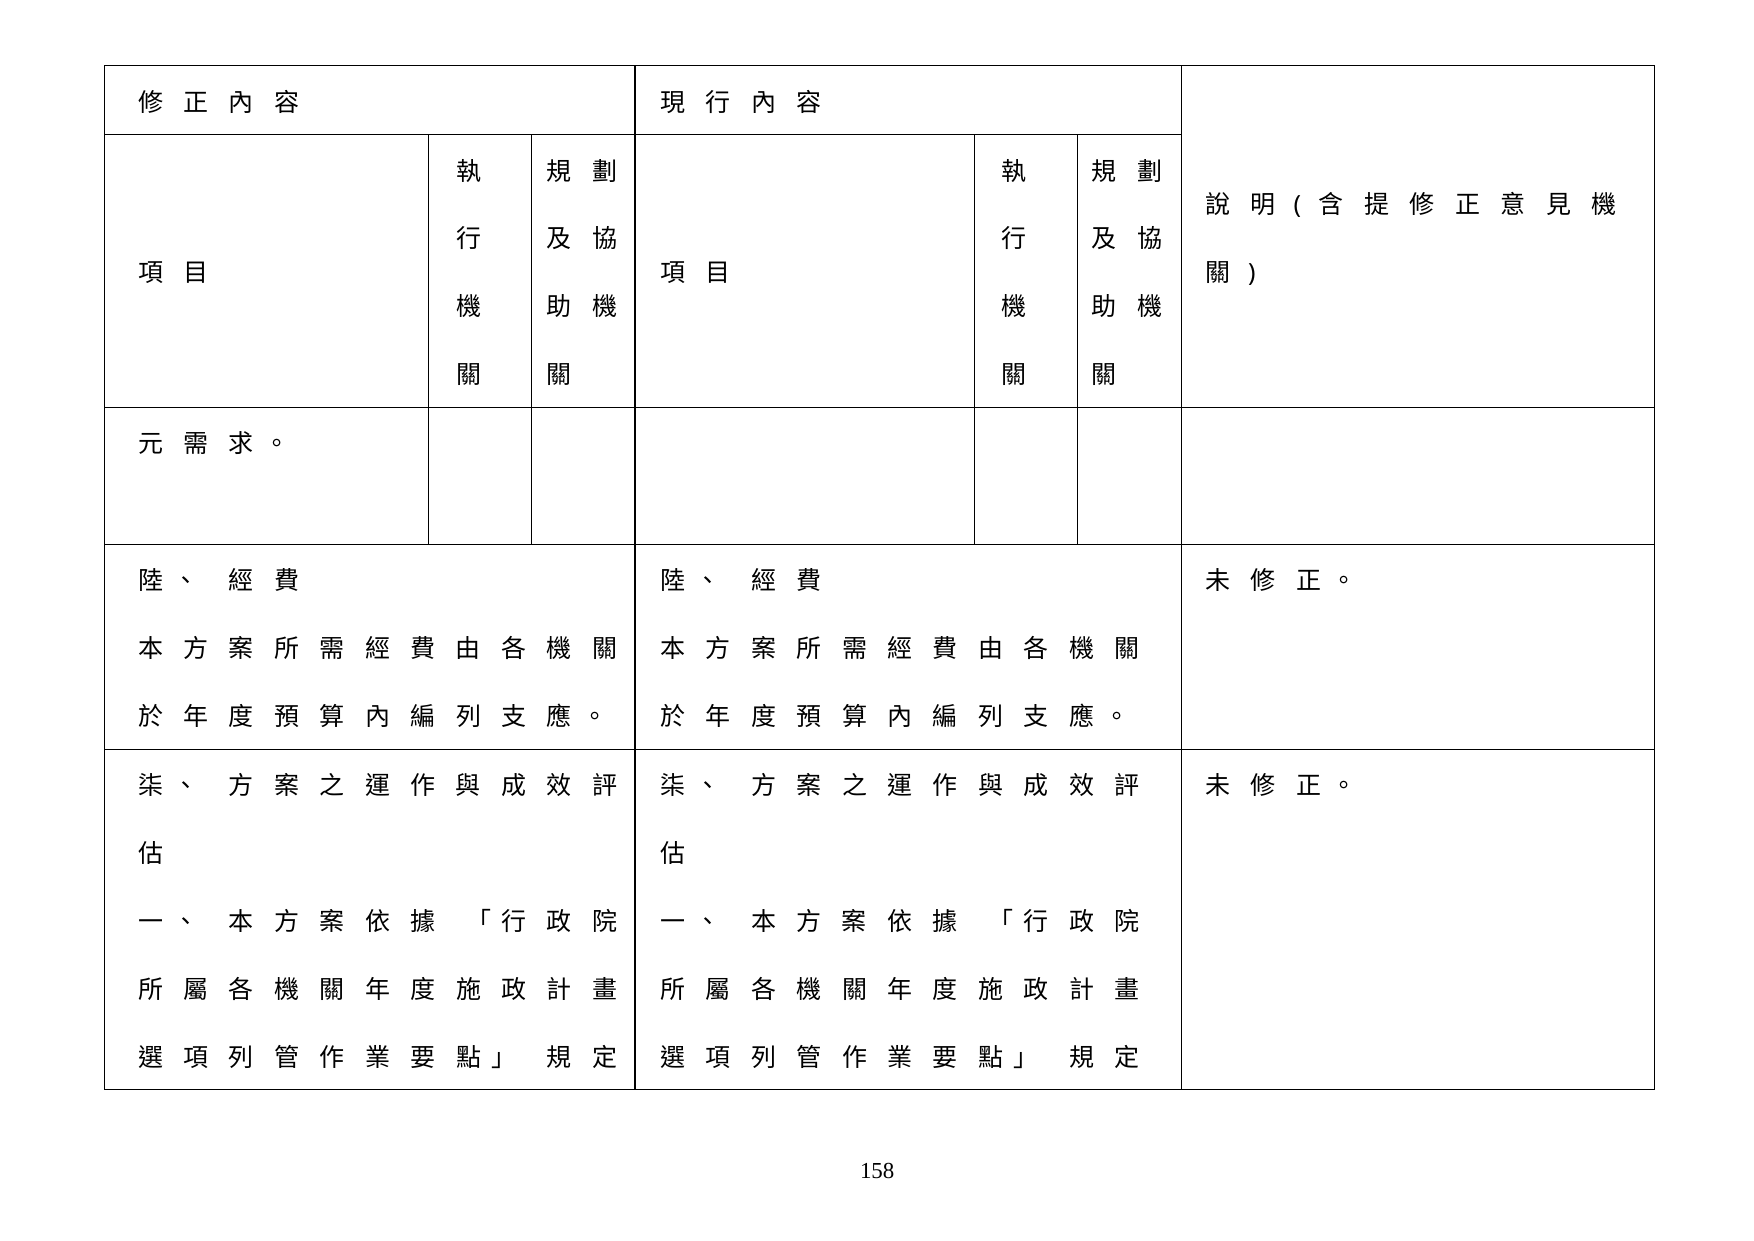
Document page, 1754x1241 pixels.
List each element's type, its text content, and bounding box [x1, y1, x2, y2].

table_cell 陸、經費 本方案所需經費由各機關於年度預算內編列支應。 [105, 545, 634, 748]
table_cell 柒、方案之運作與成效評估 一、本方案依據「行政院所屬各機關年度施政計畫選項列管作業要點」規定 [105, 750, 634, 1089]
table_cell 規劃及協助機關 [1078, 135, 1181, 407]
table_cell [1182, 408, 1654, 544]
table_cell 未修正。 [1182, 750, 1654, 1089]
table_cell 規劃及協助機關 [532, 135, 634, 407]
table_cell 元需求。 [105, 408, 428, 544]
table_cell 項目 [105, 135, 428, 407]
table_cell [975, 408, 1077, 544]
table_cell [532, 408, 634, 544]
table_cell [636, 408, 974, 544]
table_header 修正內容 [105, 66, 634, 134]
table_cell [429, 408, 531, 544]
table_cell 執行機關 [975, 135, 1077, 407]
table_header 現行內容 [636, 66, 1181, 134]
table_cell 柒、方案之運作與成效評估 一、本方案依據「行政院所屬各機關年度施政計畫選項列管作業要點」規定 [636, 750, 1181, 1089]
table_cell 執行機關 [429, 135, 531, 407]
table_cell 陸、經費 本方案所需經費由各機關於年度預算內編列支應。 [636, 545, 1181, 748]
table_cell [1078, 408, 1181, 544]
table_cell 未修正。 [1182, 545, 1654, 748]
table_header 說明(含提修正意見機關) [1182, 66, 1654, 407]
table_cell 項目 [636, 135, 974, 407]
